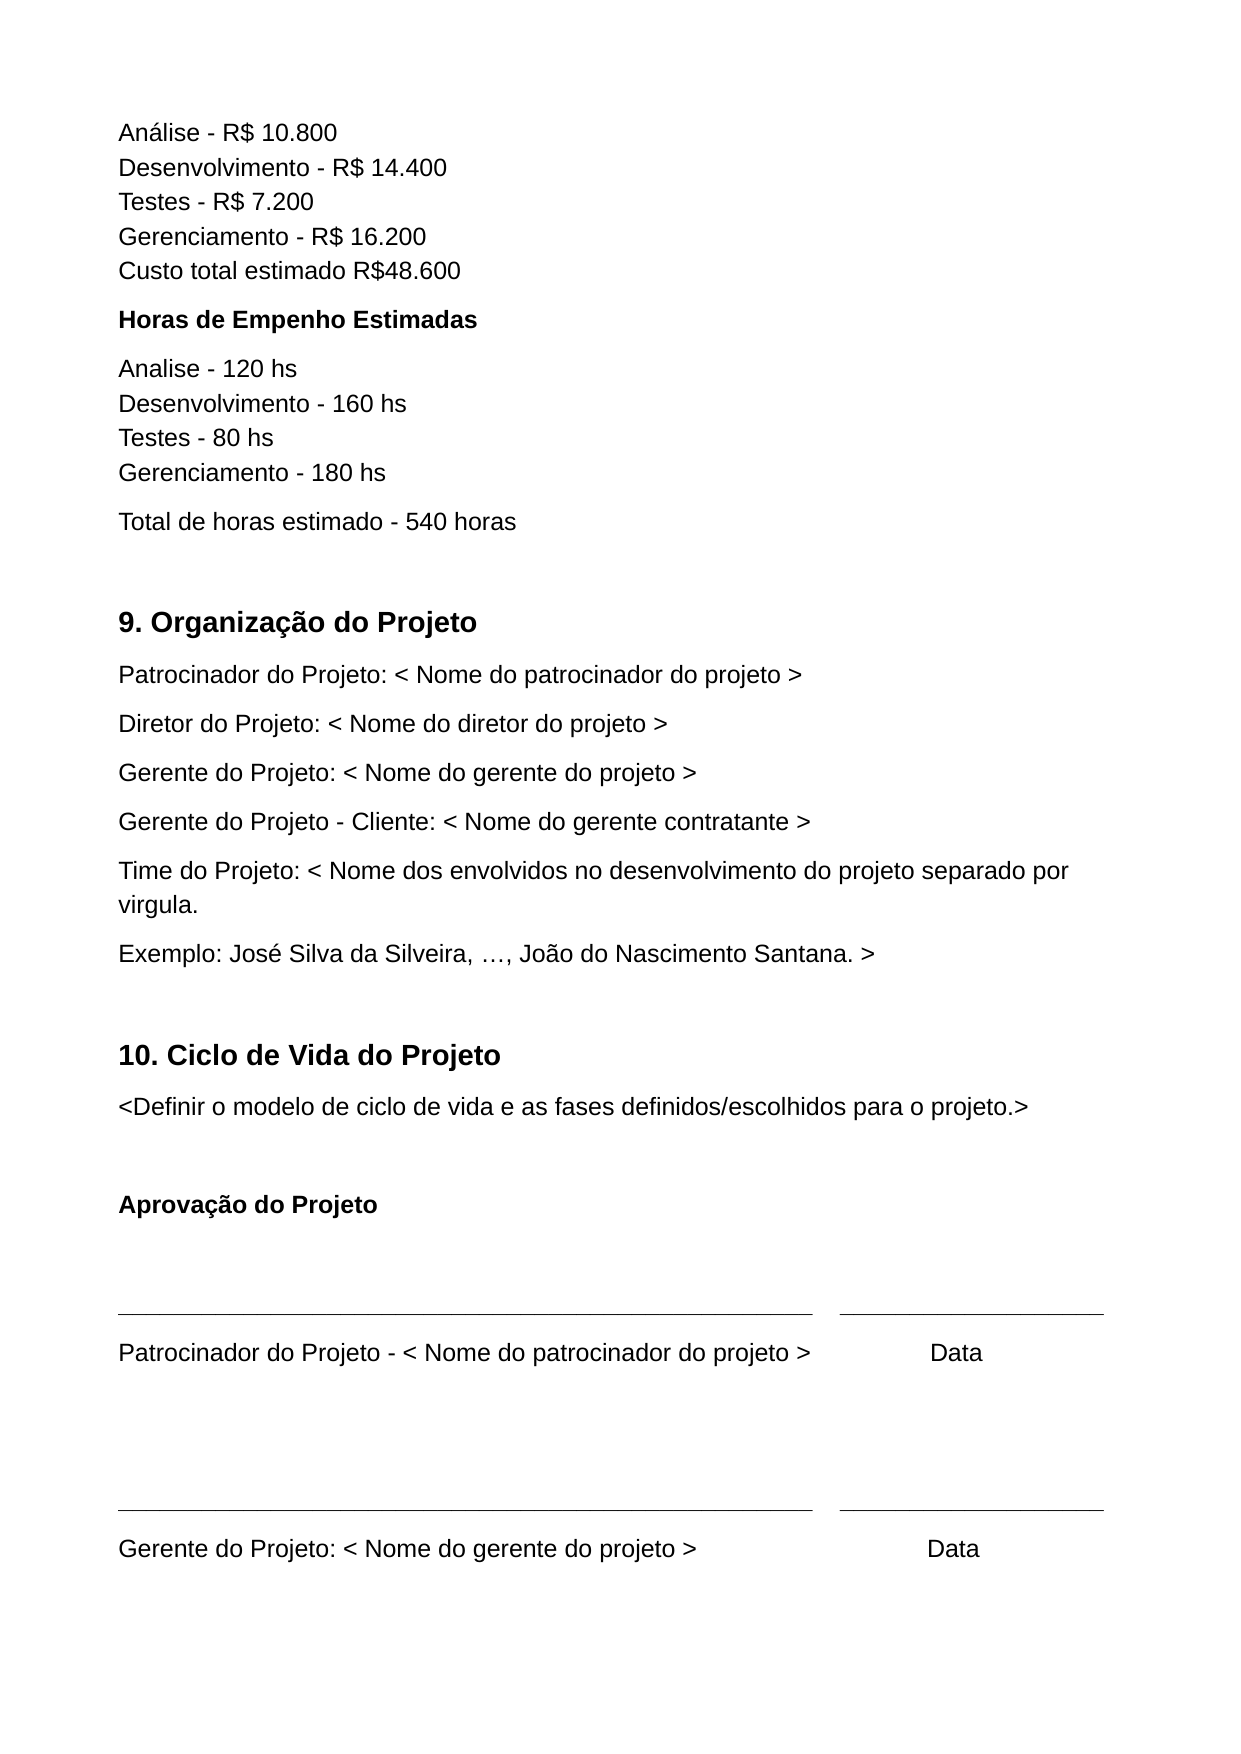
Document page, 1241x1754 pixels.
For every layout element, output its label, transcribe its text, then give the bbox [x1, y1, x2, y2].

text 10. Ciclo de Vida do Projeto [118, 1037, 1122, 1071]
text Gerente do Projeto: < Nome do gerente do projeto > [118, 758, 1122, 786]
text Total de horas estimado - 540 horas [118, 507, 1122, 535]
text Patrocinador do Projeto: < Nome do patrocinador do projeto > [118, 659, 1122, 688]
text 9. Organização do Projeto [118, 605, 1122, 638]
text Analise - 120 hs Desenvolvimento - 160 hs Testes - 80 hs Gerenciamento - 180 hs [118, 354, 1122, 486]
text __________________________________________________ ___________________ [118, 1485, 1122, 1513]
text Diretor do Projeto: < Nome do diretor do projeto > [118, 709, 1122, 737]
text Exemplo: José Silva da Silveira, …, João do Nascimento Santana. > [118, 939, 1122, 968]
text Horas de Empenho Estimadas [118, 305, 1122, 334]
text Time do Projeto: < Nome dos envolvidos no desenvolvimento do projeto separado por virgula. [118, 856, 1122, 919]
text Aprovação do Projeto [118, 1190, 1122, 1219]
text Gerente do Projeto: < Nome do gerente do projeto > Data [118, 1534, 1122, 1563]
text Análise - R$ 10.800 Desenvolvimento - R$ 14.400 Testes - R$ 7.200 Gerenciamento - R$ 16.200 Custo total estimado R$48.600 [118, 118, 1122, 285]
text <Definir o modelo de ciclo de vida e as fases definidos/escolhidos para o projeto.> [118, 1092, 1122, 1121]
text Patrocinador do Projeto - < Nome do patrocinador do projeto > Data [118, 1338, 1122, 1366]
text Gerente do Projeto - Cliente: < Nome do gerente contratante > [118, 807, 1122, 836]
text __________________________________________________ ___________________ [118, 1288, 1122, 1317]
